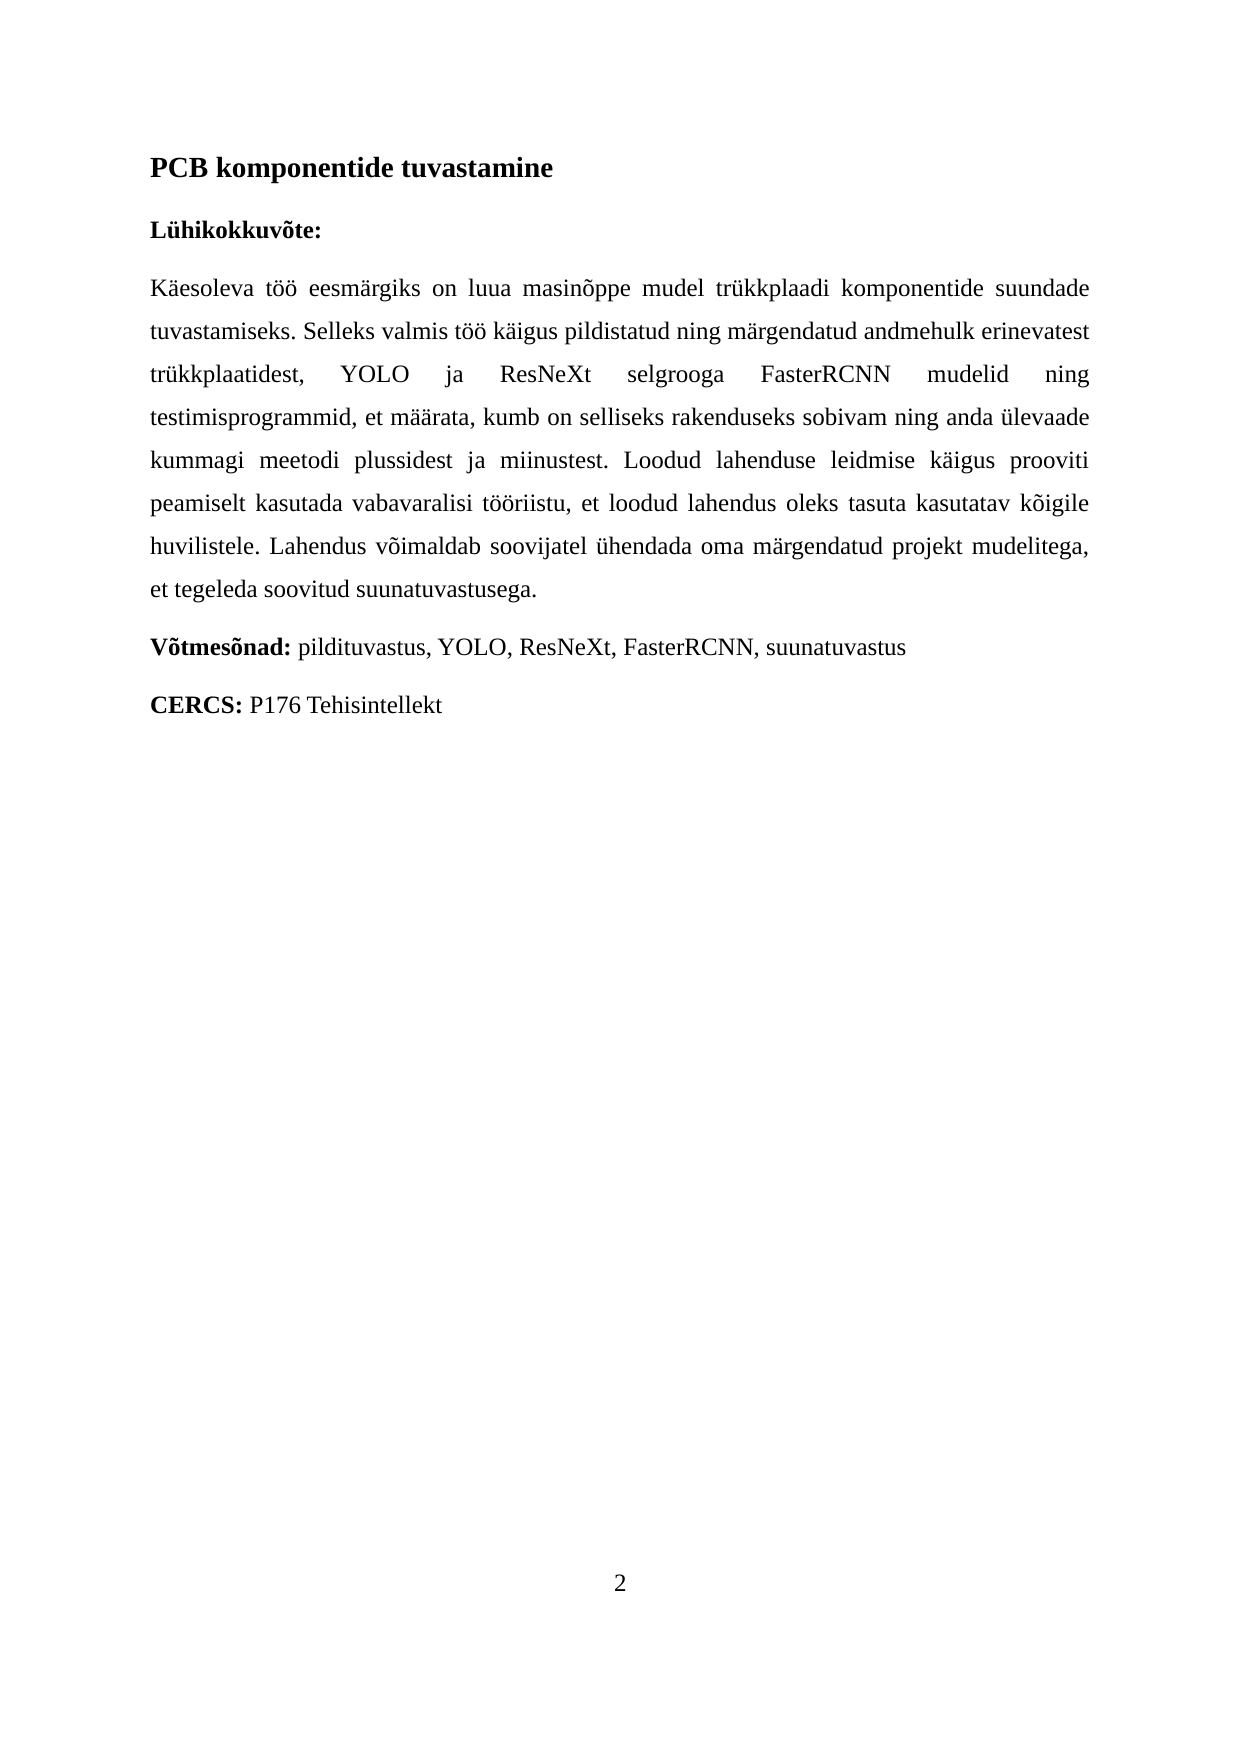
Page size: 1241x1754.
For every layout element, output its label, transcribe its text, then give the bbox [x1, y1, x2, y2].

text CERCS: P176 Tehisintellekt [150, 690, 1090, 719]
text Käesoleva töö eesmärgiks on luua masinõppe mudel trükkplaadi komponentide suundade tuvastamiseks. Selleks valmis töö käigus pildistatud ning märgendatud andmehulk erinevatest trükkplaatidest, YOLO ja ResNeXt selgrooga FasterRCNN mudelid ning testimisprogrammid, et määrata, kumb on selliseks rakenduseks sobivam ning anda ülevaade kummagi meetodi plussidest ja miinustest. Loodud lahenduse leidmise käigus prooviti peamiselt kasutada vabavaralisi tööriistu, et loodud lahendus oleks tasuta kasutatav kõigile huvilistele. Lahendus võimaldab soovijatel ühendada oma märgendatud projekt mudelitega, et tegeleda soovitud suunatuvastusega. [150, 273, 1090, 603]
text PCB komponentide tuvastamine [150, 150, 1090, 183]
text Lühikokkuvõte: [150, 215, 1090, 244]
text Võtmesõnad: pildituvastus, YOLO, ResNeXt, FasterRCNN, suunatuvastus [150, 632, 1090, 661]
